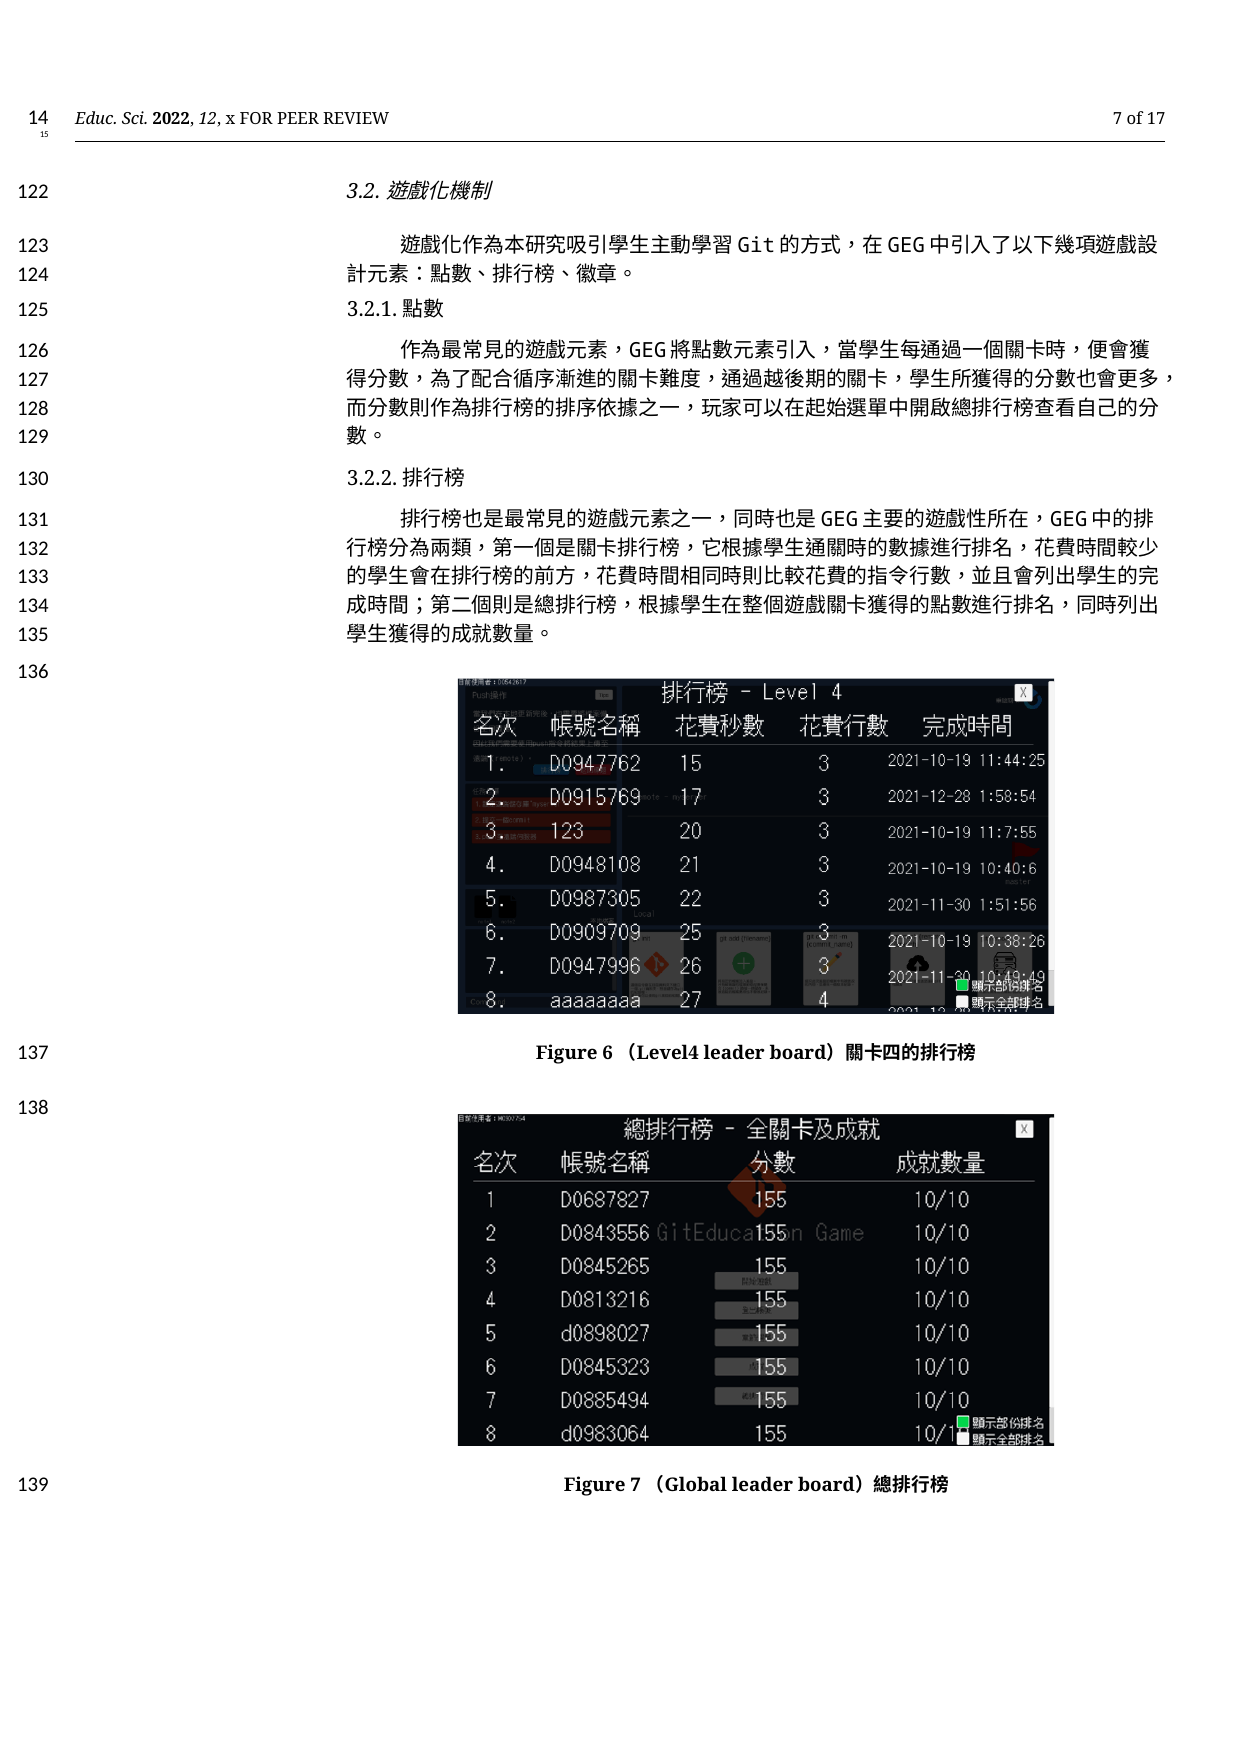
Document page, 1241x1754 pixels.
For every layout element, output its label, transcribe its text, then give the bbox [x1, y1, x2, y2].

subtitle 3.2.1. 點數 [347, 293, 1165, 322]
subtitle 3.2. 遊戲化機制 [347, 176, 1165, 205]
subtitle 排行榜也是最常見的遊戲元素之一，同時也是GEG主要的遊戲性所在，GEG中的排行榜分為兩類，第一個是關卡排行榜，它根據學生通關時的數據進行排名，花費時間較少的學生會在排行榜的前方，花費時間相同時則比較花費的指令行數，並且會列出學生的完成時間；第二個則是總排行榜，根據學生在整個遊戲關卡獲得的點數進行排名，同時列出學生獲得的成就數量。 [347, 503, 1165, 647]
text Figure 7 （Global leader board）總排行榜 [347, 1470, 1165, 1496]
subtitle 作為最常見的遊戲元素，GEG將點數元素引入，當學生每通過一個關卡時，便會獲得分數，為了配合循序漸進的關卡難度，通過越後期的關卡，學生所獲得的分數也會更多，而分數則作為排行榜的排序依據之一，玩家可以在起始選單中開啟總排行榜查看自己的分數。 [347, 335, 1165, 450]
subtitle 遊戲化作為本研究吸引學生主動學習Git的方式，在GEG中引入了以下幾項遊戲設計元素：點數、排行榜、徽章。 [347, 230, 1165, 287]
subtitle 3.2.2. 排行榜 [347, 462, 1165, 491]
text Figure 6 （Level4 leader board）關卡四的排行榜 [347, 1039, 1165, 1065]
